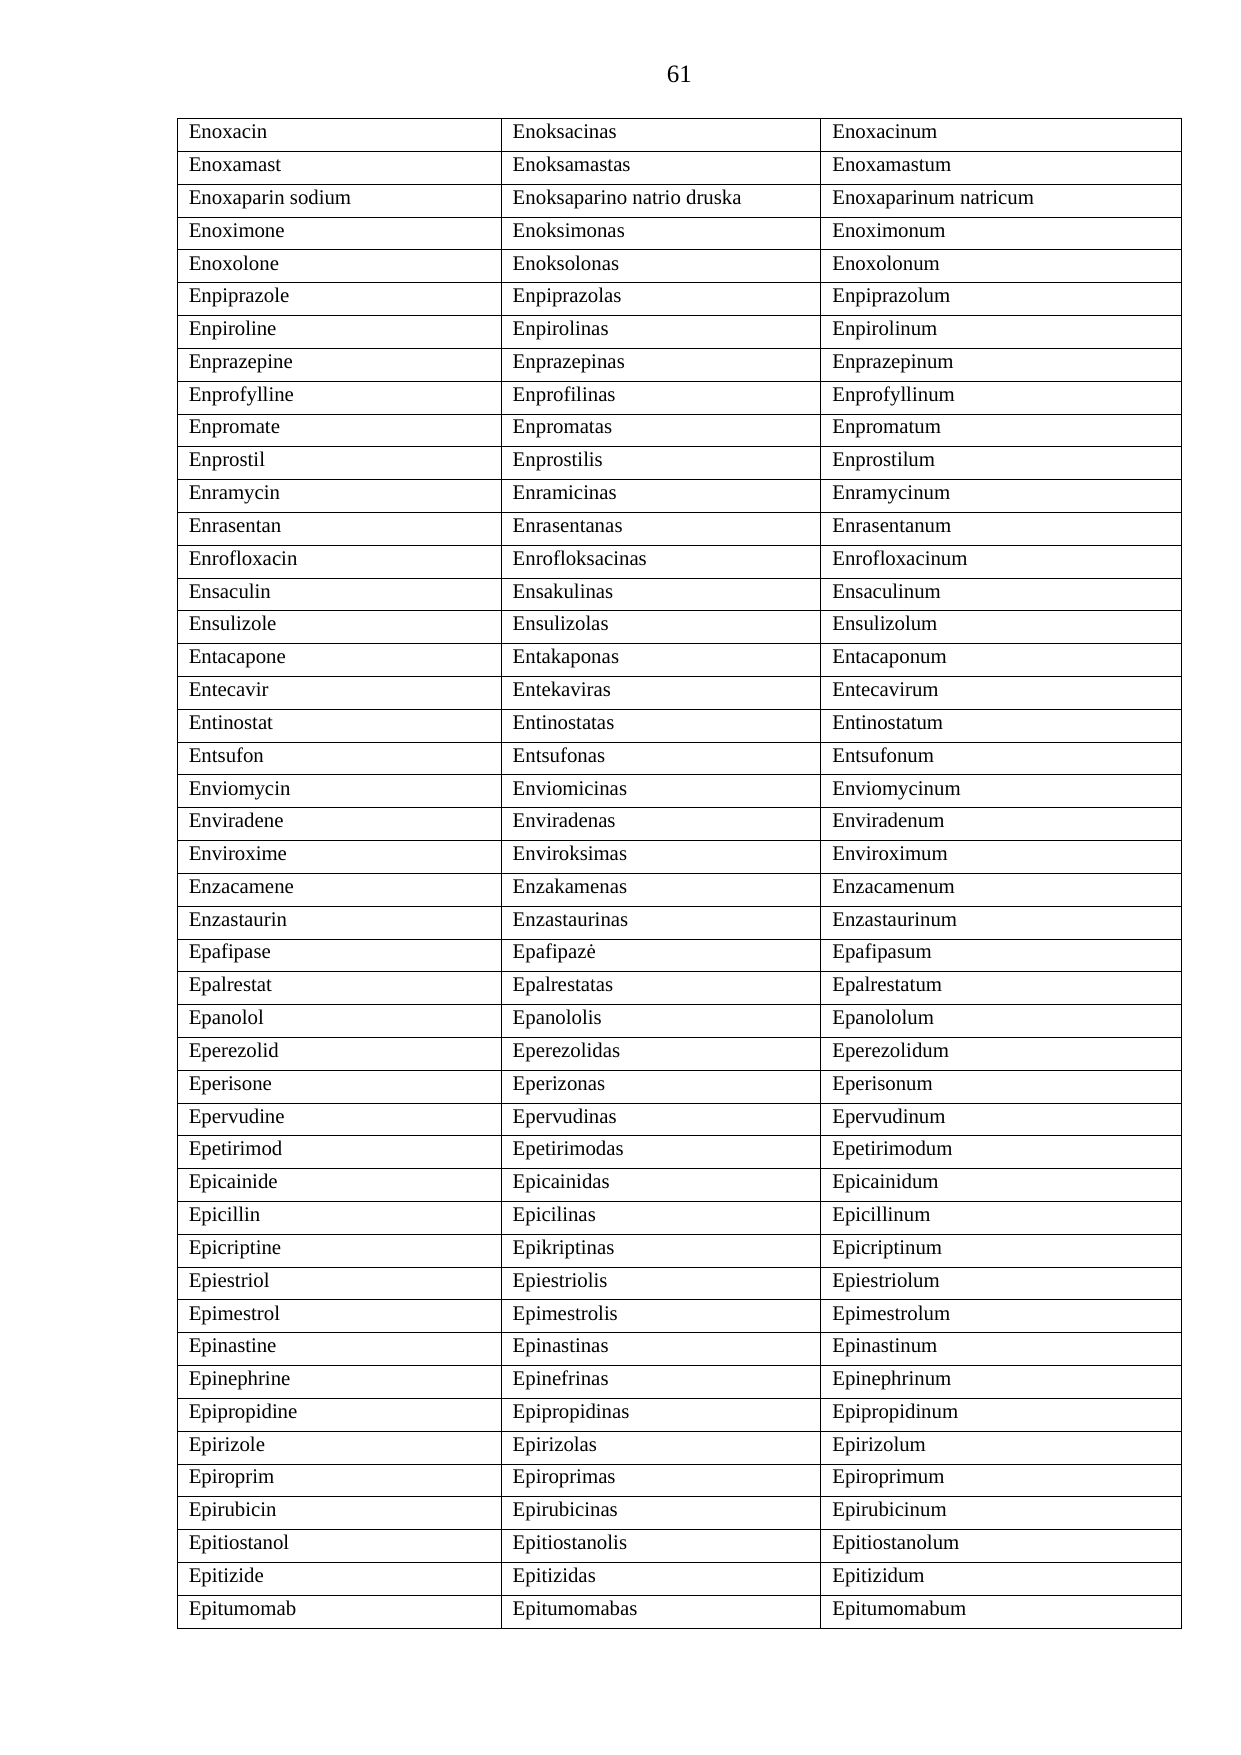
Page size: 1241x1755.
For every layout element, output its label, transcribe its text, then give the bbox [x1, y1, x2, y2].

table_cell Enoxolonum [821, 250, 1181, 282]
table_cell Entsufonas [502, 743, 820, 774]
table_cell Epirizolas [502, 1432, 820, 1463]
table_cell Enviradene [178, 808, 501, 840]
table_cell Enprostilum [821, 447, 1181, 479]
table_cell Enoximonum [821, 218, 1181, 249]
table_cell Enviomycin [178, 775, 501, 807]
table_cell Epafipasum [821, 940, 1181, 971]
table_cell Enzacamenum [821, 874, 1181, 906]
table_cell Eperizonas [502, 1071, 820, 1102]
table_cell Epirubicin [178, 1497, 501, 1529]
table_cell Epitiostanol [178, 1530, 501, 1562]
table_cell Epirizolum [821, 1432, 1181, 1463]
table_cell Enprostil [178, 447, 501, 479]
table_cell Epinastinum [821, 1333, 1181, 1365]
table_cell Enrofloxacinum [821, 546, 1181, 577]
table_cell Enoxacin [178, 119, 501, 151]
table_cell Epicainidum [821, 1169, 1181, 1201]
table_cell Enpirolinum [821, 316, 1181, 348]
table_cell Epipropidinas [502, 1399, 820, 1431]
table_cell Enoksaparino natrio druska [502, 185, 820, 217]
table_cell Epinastine [178, 1333, 501, 1365]
table_cell Enviradenum [821, 808, 1181, 840]
table_cell Epitizidas [502, 1563, 820, 1595]
table_cell Eperezolid [178, 1038, 501, 1070]
table_cell Enpirolinas [502, 316, 820, 348]
table_cell Enzacamene [178, 874, 501, 906]
table_cell Epinephrinum [821, 1366, 1181, 1398]
table_cell Enprostilis [502, 447, 820, 479]
table_cell Enprazepine [178, 349, 501, 381]
table_cell Enzakamenas [502, 874, 820, 906]
table_cell Entekaviras [502, 677, 820, 709]
table_cell Enzastaurinas [502, 907, 820, 938]
table_cell Epiestriolum [821, 1268, 1181, 1299]
table_cell Epiroprim [178, 1465, 501, 1496]
table_cell Ensakulinas [502, 579, 820, 610]
table_cell Enprazepinum [821, 349, 1181, 381]
table_cell Epetirimod [178, 1136, 501, 1168]
table_cell Epicillin [178, 1202, 501, 1234]
table_cell Enramycin [178, 480, 501, 512]
table_cell Epirizole [178, 1432, 501, 1463]
table_cell Epalrestat [178, 972, 501, 1004]
table_cell Enoxaparin sodium [178, 185, 501, 217]
table_cell Epinastinas [502, 1333, 820, 1365]
table_cell Enviomycinum [821, 775, 1181, 807]
table_cell Epicillinum [821, 1202, 1181, 1234]
table_cell Epicainidas [502, 1169, 820, 1201]
table_cell Epinefrinas [502, 1366, 820, 1398]
table_cell Epitiostanolum [821, 1530, 1181, 1562]
table_cell Epafipazė [502, 940, 820, 971]
table_cell Epicriptinum [821, 1235, 1181, 1267]
table_cell Enpiprazolum [821, 283, 1181, 315]
table_cell Epiroprimum [821, 1465, 1181, 1496]
table_cell Eperezolidas [502, 1038, 820, 1070]
table_cell Epinephrine [178, 1366, 501, 1398]
table_cell Enrasentanas [502, 513, 820, 545]
table_cell Entinostatas [502, 710, 820, 742]
table_cell Enoksamastas [502, 152, 820, 184]
table_cell Epitizide [178, 1563, 501, 1595]
table_cell Epiestriolis [502, 1268, 820, 1299]
table_cell Entecavirum [821, 677, 1181, 709]
table_cell Eperisonum [821, 1071, 1181, 1102]
table_cell Entsufon [178, 743, 501, 774]
table_cell Epafipase [178, 940, 501, 971]
table_cell Enoxacinum [821, 119, 1181, 151]
table_cell Eperisone [178, 1071, 501, 1102]
table_cell Enramicinas [502, 480, 820, 512]
table_cell Enviroximum [821, 841, 1181, 873]
table_cell Epipropidine [178, 1399, 501, 1431]
table_cell Enoksimonas [502, 218, 820, 249]
table_cell Enviroxime [178, 841, 501, 873]
table_cell Ensaculinum [821, 579, 1181, 610]
table_cell Enoxamastum [821, 152, 1181, 184]
table_cell Enpiprazole [178, 283, 501, 315]
table_cell Enprazepinas [502, 349, 820, 381]
table_cell Epanololis [502, 1005, 820, 1037]
table_cell Epalrestatas [502, 972, 820, 1004]
table_cell Epitumomabum [821, 1596, 1181, 1627]
table_cell Ensaculin [178, 579, 501, 610]
table_cell Enviroksimas [502, 841, 820, 873]
table_cell Enprofylline [178, 382, 501, 413]
table_cell Eperezolidum [821, 1038, 1181, 1070]
table_cell Enpiroline [178, 316, 501, 348]
table_cell Enzastaurinum [821, 907, 1181, 938]
table_cell Epiestriol [178, 1268, 501, 1299]
table_cell Epiroprimas [502, 1465, 820, 1496]
table_cell Enpromate [178, 415, 501, 446]
table_cell Enpiprazolas [502, 283, 820, 315]
table_cell Epalrestatum [821, 972, 1181, 1004]
table_cell Epirubicinum [821, 1497, 1181, 1529]
table_cell Enoxamast [178, 152, 501, 184]
table_cell Epervudine [178, 1104, 501, 1135]
table_cell Epanolol [178, 1005, 501, 1037]
table_cell Enzastaurin [178, 907, 501, 938]
table_cell Enoximone [178, 218, 501, 249]
table_cell Ensulizolum [821, 611, 1181, 643]
table_cell Entsufonum [821, 743, 1181, 774]
table_cell Epicainide [178, 1169, 501, 1201]
table_cell Entinostat [178, 710, 501, 742]
table_cell Epirubicinas [502, 1497, 820, 1529]
table_cell Enoksacinas [502, 119, 820, 151]
table_cell Enramycinum [821, 480, 1181, 512]
table_cell Epitumomabas [502, 1596, 820, 1627]
table_cell Epetirimodas [502, 1136, 820, 1168]
table_cell Enpromatas [502, 415, 820, 446]
table_cell Epicilinas [502, 1202, 820, 1234]
table_cell Epikriptinas [502, 1235, 820, 1267]
table_cell Ensulizole [178, 611, 501, 643]
table_cell Epitumomab [178, 1596, 501, 1627]
table_cell Epetirimodum [821, 1136, 1181, 1168]
table_cell Enoxolone [178, 250, 501, 282]
table_cell Enprofyllinum [821, 382, 1181, 413]
table_cell Epervudinas [502, 1104, 820, 1135]
table_cell Entacaponum [821, 644, 1181, 676]
table_cell Epimestrolum [821, 1300, 1181, 1332]
table_cell Epimestrolis [502, 1300, 820, 1332]
table_cell Enprofilinas [502, 382, 820, 413]
table_cell Entacapone [178, 644, 501, 676]
table_cell Epanololum [821, 1005, 1181, 1037]
table_cell Enoksolonas [502, 250, 820, 282]
table_cell Enoxaparinum natricum [821, 185, 1181, 217]
table_cell Epitizidum [821, 1563, 1181, 1595]
table_cell Ensulizolas [502, 611, 820, 643]
table_cell Entecavir [178, 677, 501, 709]
table_cell Entakaponas [502, 644, 820, 676]
table_cell Epipropidinum [821, 1399, 1181, 1431]
table_cell Enviomicinas [502, 775, 820, 807]
table_cell Enrasentanum [821, 513, 1181, 545]
table_cell Enrofloksacinas [502, 546, 820, 577]
table_cell Enrasentan [178, 513, 501, 545]
table_cell Epicriptine [178, 1235, 501, 1267]
table_cell Epitiostanolis [502, 1530, 820, 1562]
table_cell Epimestrol [178, 1300, 501, 1332]
table_cell Epervudinum [821, 1104, 1181, 1135]
table_cell Enrofloxacin [178, 546, 501, 577]
table_cell Entinostatum [821, 710, 1181, 742]
table_cell Enviradenas [502, 808, 820, 840]
table_cell Enpromatum [821, 415, 1181, 446]
